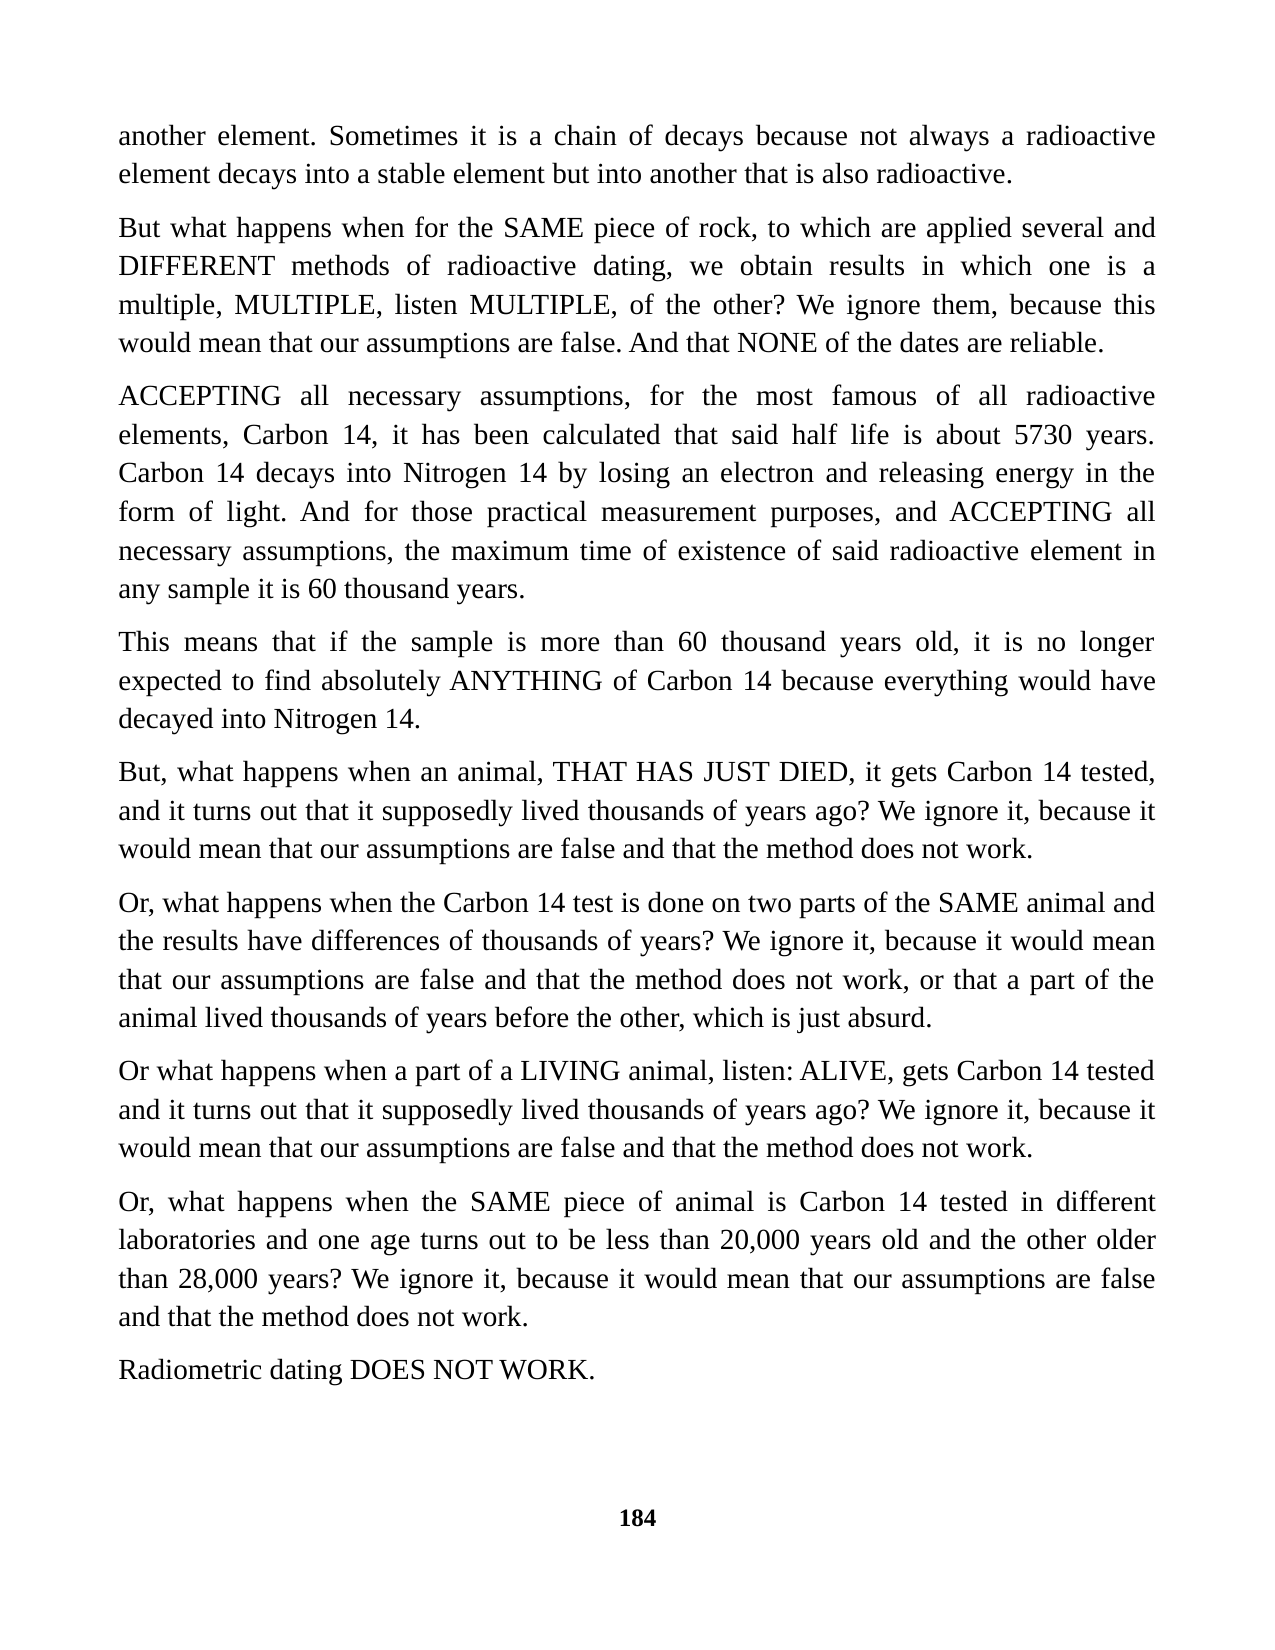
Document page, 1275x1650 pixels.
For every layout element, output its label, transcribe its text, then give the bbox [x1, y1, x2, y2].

text ACCEPTING all necessary assumptions, for the most famous of all radioactive elements, Carbon 14, it has been calculated that said half life is about 5730 years. Carbon 14 decays into Nitrogen 14 by losing an electron and releasing energy in the form of light. And for those practical measurement purposes, and ACCEPTING all necessary assumptions, the maximum time of existence of said radioactive element in any sample it is 60 thousand years. [118, 378, 1157, 605]
text Or what happens when a part of a LIVING animal, listen: ALIVE, gets Carbon 14 tested and it turns out that it supposedly lived thousands of years ago? We ignore it, because it would mean that our assumptions are false and that the method does not work. [118, 1053, 1157, 1164]
text another element. Sometimes it is a chain of decays because not always a radioactive element decays into a stable element but into another that is also radioactive. [118, 118, 1157, 190]
text This means that if the sample is more than 60 thousand years old, it is no longer expected to find absolutely ANYTHING of Carbon 14 because everything would have decayed into Nitrogen 14. [118, 624, 1157, 735]
text Or, what happens when the Carbon 14 test is done on two parts of the SAME animal and the results have differences of thousands of years? We ignore it, because it would mean that our assumptions are false and that the method does not work, or that a part of the animal lived thousands of years before the other, which is just absurd. [118, 885, 1157, 1034]
text Or, what happens when the SAME piece of animal is Carbon 14 tested in different laboratories and one age turns out to be less than 20,000 years old and the other older than 28,000 years? We ignore it, because it would mean that our assumptions are false and that the method does not work. [118, 1184, 1157, 1333]
text Radiometric dating DOES NOT WORK. [118, 1352, 1157, 1386]
text But, what happens when an animal, THAT HAS JUST DIED, it gets Carbon 14 tested, and it turns out that it supposedly lived thousands of years ago? We ignore it, because it would mean that our assumptions are false and that the method does not work. [118, 754, 1157, 865]
text But what happens when for the SAME piece of rock, to which are applied several and DIFFERENT methods of radioactive dating, we obtain results in which one is a multiple, MULTIPLE, listen MULTIPLE, of the other? We ignore them, because this would mean that our assumptions are false. And that NONE of the dates are reliable. [118, 210, 1157, 359]
